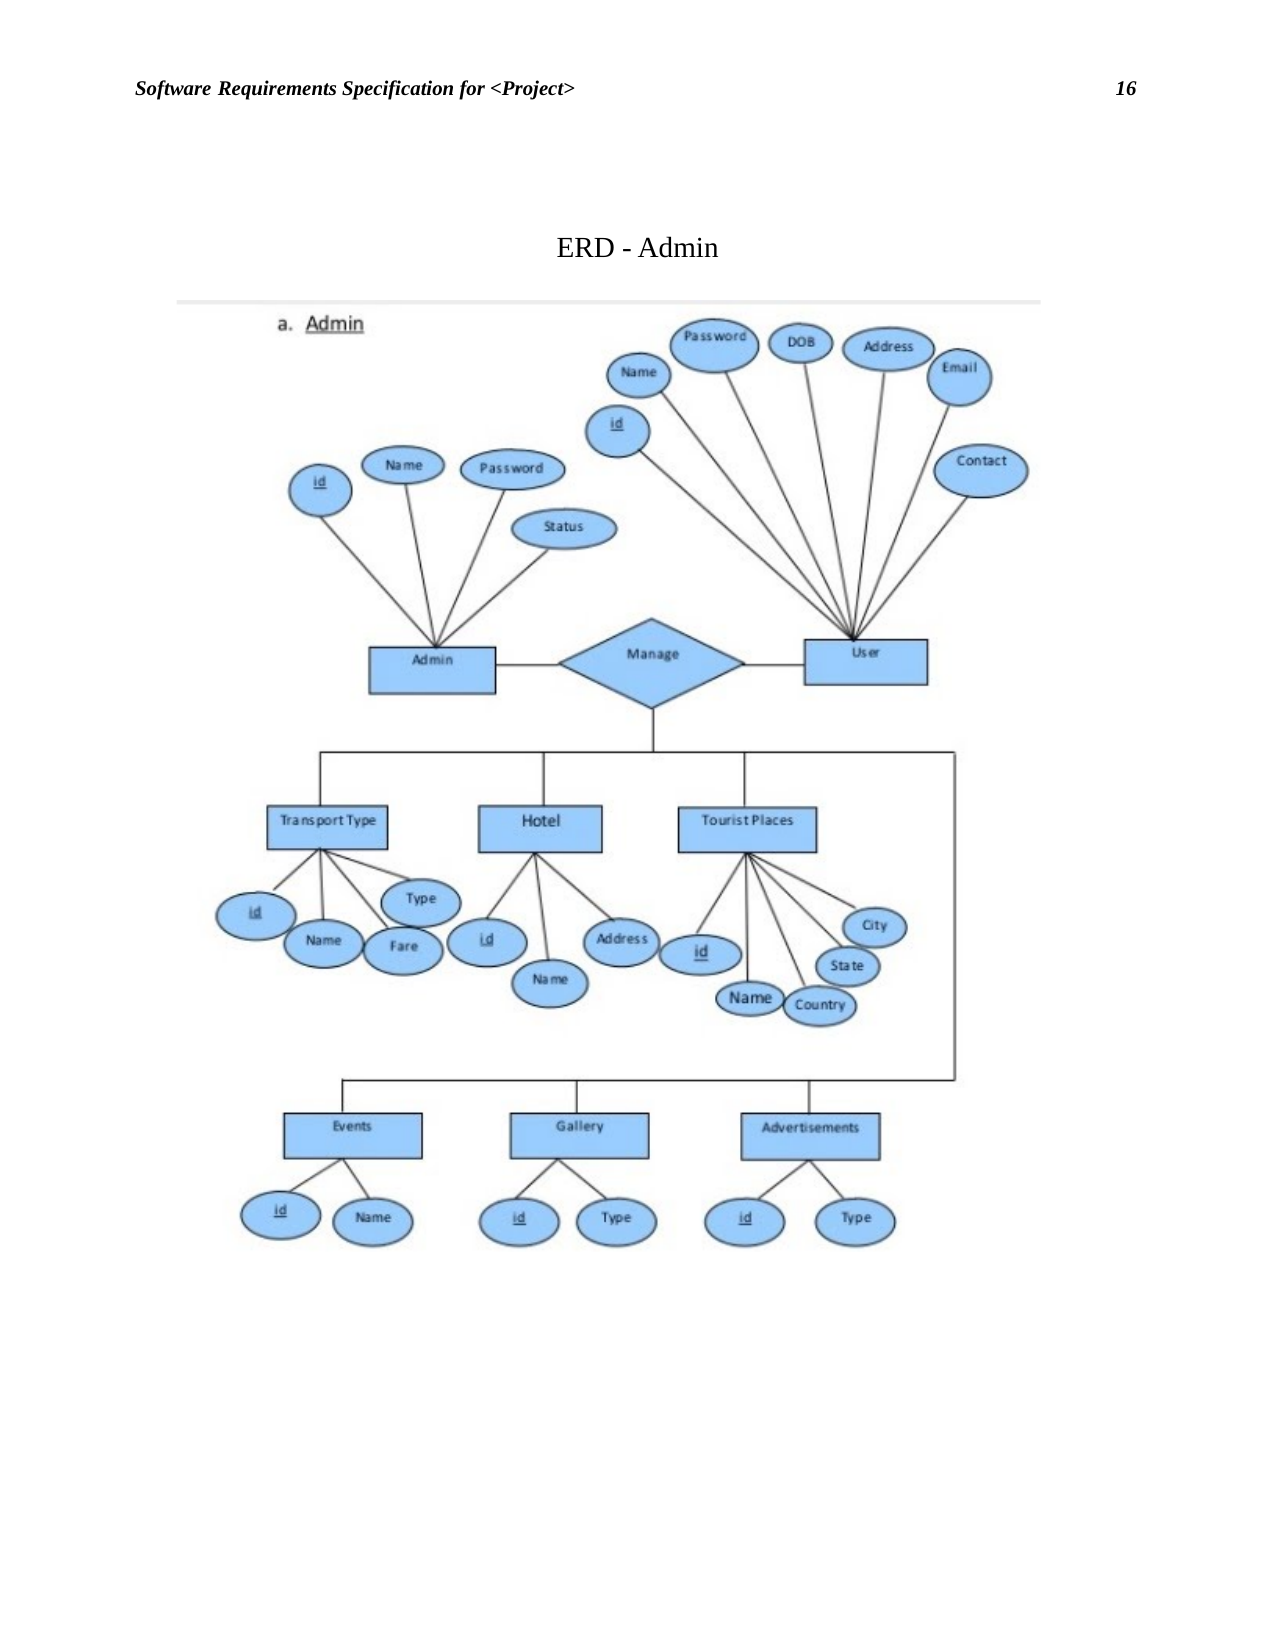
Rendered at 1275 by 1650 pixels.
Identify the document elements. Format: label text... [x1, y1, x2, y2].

picture [176, 300, 1041, 1252]
text ERD - Admin [135, 231, 1140, 264]
